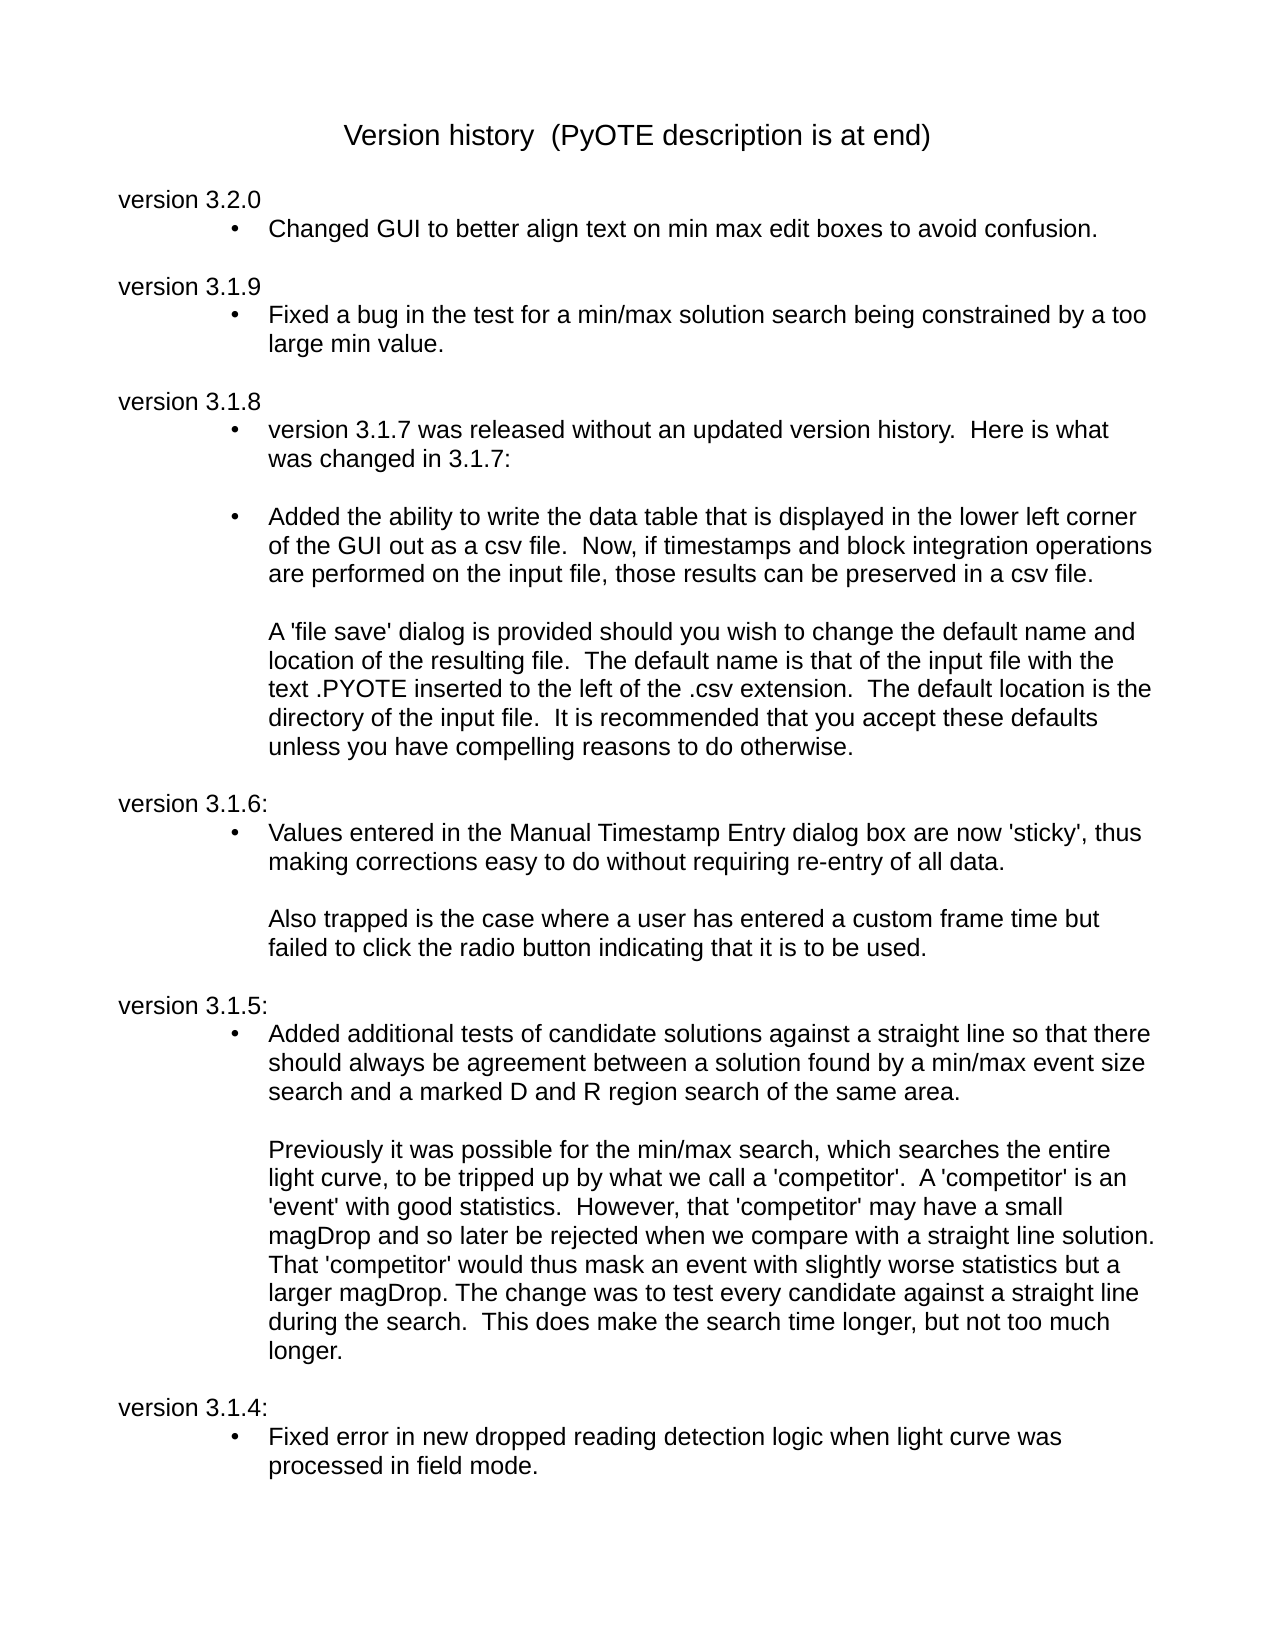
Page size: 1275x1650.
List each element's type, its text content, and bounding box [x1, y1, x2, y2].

text version 3.1.9 [118, 272, 1157, 300]
list Added the ability to write the data table that is displayed in the lower left corner of the GUI out as a csv file. Now, if timestamps and block integration operations are performed on the input file, those results can be preserved in a csv file. A 'file save' dialog is provided should you wish to change the default name and location of the resulting file. The default name is that of the input file with the text .PYOTE inserted to the left of the .csv extension. The default location is the directory of the input file. It is recommended that you accept these defaults unless you have compelling reasons to do otherwise. [231, 502, 1157, 789]
list Fixed error in new dropped reading detection logic when light curve was processed in field mode. [231, 1422, 1157, 1508]
text Version history (PyOTE description is at end) [118, 118, 1157, 152]
text version 3.1.5: [118, 991, 1157, 1019]
text version 3.2.0 [118, 185, 1157, 214]
list version 3.1.7 was released without an updated version history. Here is what was changed in 3.1.7: [231, 415, 1157, 502]
list Added additional tests of candidate solutions against a straight line so that there should always be agreement between a solution found by a min/max event size search and a marked D and R region search of the same area. Previously it was possible for the min/max search, which searches the entire light curve, to be tripped up by what we call a 'competitor'. A 'competitor' is an 'event' with good statistics. However, that 'competitor' may have a small magDrop and so later be rejected when we compare with a straight line solution. That 'competitor' would thus mask an event with slightly worse statistics but a larger magDrop. The change was to test every candidate against a straight line during the search. This does make the search time longer, but not too much longer. [231, 1019, 1157, 1393]
list Fixed a bug in the test for a min/max solution search being constrained by a too large min value. [231, 300, 1157, 387]
text version 3.1.6: [118, 789, 1157, 818]
list Also trapped is the case where a user has entered a custom frame time but failed to click the radio button indicating that it is to be used. [231, 876, 1157, 991]
text version 3.1.4: [118, 1393, 1157, 1422]
list Values entered in the Manual Timestamp Entry dialog box are now 'sticky', thus making corrections easy to do without requiring re-entry of all data. [231, 818, 1157, 876]
text version 3.1.8 [118, 387, 1157, 415]
list Changed GUI to better align text on min max edit boxes to avoid confusion. [231, 214, 1157, 272]
